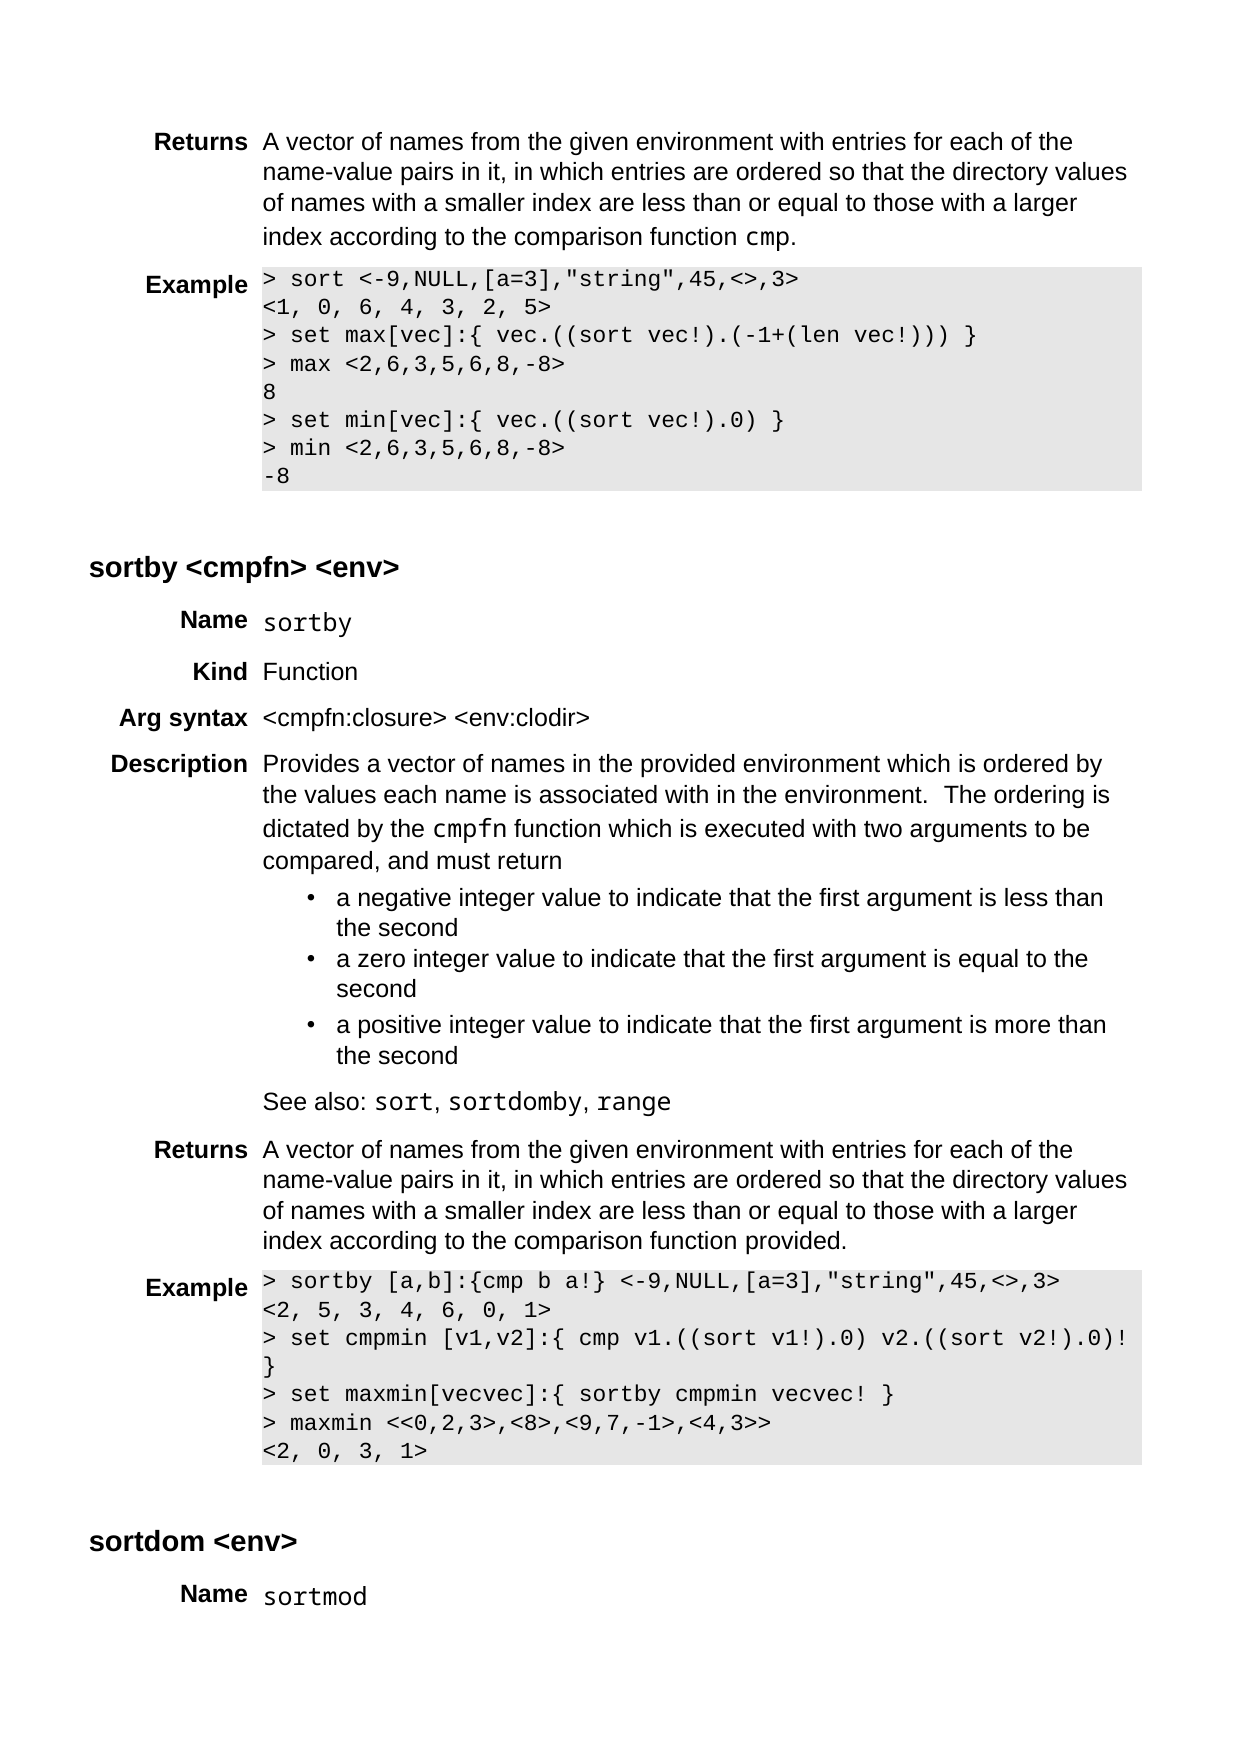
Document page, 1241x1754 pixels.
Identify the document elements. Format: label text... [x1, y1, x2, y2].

subtitle sortby <cmpfn> <env> [88, 550, 1145, 583]
table_cell A vector of names from the given environment with entries for each of the name-value pairs in it, in which entries are ordered so that the directory values of names with a smaller index are less than or equal to those with a larger index according to the comparison function provided. [260, 1126, 1145, 1264]
table_cell Example [89, 261, 259, 503]
subtitle sortdom <env> [88, 1524, 1145, 1558]
table_cell Description [89, 741, 259, 1126]
table_header sortby [260, 596, 1145, 648]
table_header sortmod [260, 1570, 1145, 1622]
table_cell Function [260, 648, 1145, 694]
table_cell Returns [89, 1126, 259, 1264]
table_cell Arg syntax [89, 694, 259, 741]
table_cell > sortby [a,b]:{cmp b a!} <-9,NULL,[a=3],"string",45,<>,3> <2, 5, 3, 4, 6, 0, 1> > set cmpmin [v1,v2]:{ cmp v1.((sort v1!).0) v2.((sort v2!).0)! } > set maxmin[vecvec]:{ sortby cmpmin vecvec! } > maxmin <<0,2,3>,<8>,<9,7,-1>,<4,3>> <2, 0, 3, 1> [260, 1264, 1145, 1477]
table_cell Kind [89, 648, 259, 694]
table_cell Example [89, 1264, 259, 1477]
table_cell A vector of names from the given environment with entries for each of the name-value pairs in it, in which entries are ordered so that the directory values of names with a smaller index are less than or equal to those with a larger index according to the comparison function cmp. [260, 118, 1145, 261]
table_cell Provides a vector of names in the provided environment which is ordered by the values each name is associated with in the environment. The ordering is dictated by the cmpfn function which is executed with two arguments to be compared, and must return a negative integer value to indicate that the first argument is less than the second a zero integer value to indicate that the first argument is equal to the second a positive integer value to indicate that the first argument is more than the second See also: sort, sortdomby, range [260, 741, 1145, 1126]
table_cell <cmpfn:closure> <env:clodir> [260, 694, 1145, 741]
table_header Name [89, 1570, 259, 1622]
table_cell Returns [89, 118, 259, 261]
table_header Name [89, 596, 259, 648]
table_cell > sort <-9,NULL,[a=3],"string",45,<>,3> <1, 0, 6, 4, 3, 2, 5> > set max[vec]:{ vec.((sort vec!).(-1+(len vec!))) } > max <2,6,3,5,6,8,-8> 8 > set min[vec]:{ vec.((sort vec!).0) } > min <2,6,3,5,6,8,-8> -8 [260, 261, 1145, 503]
